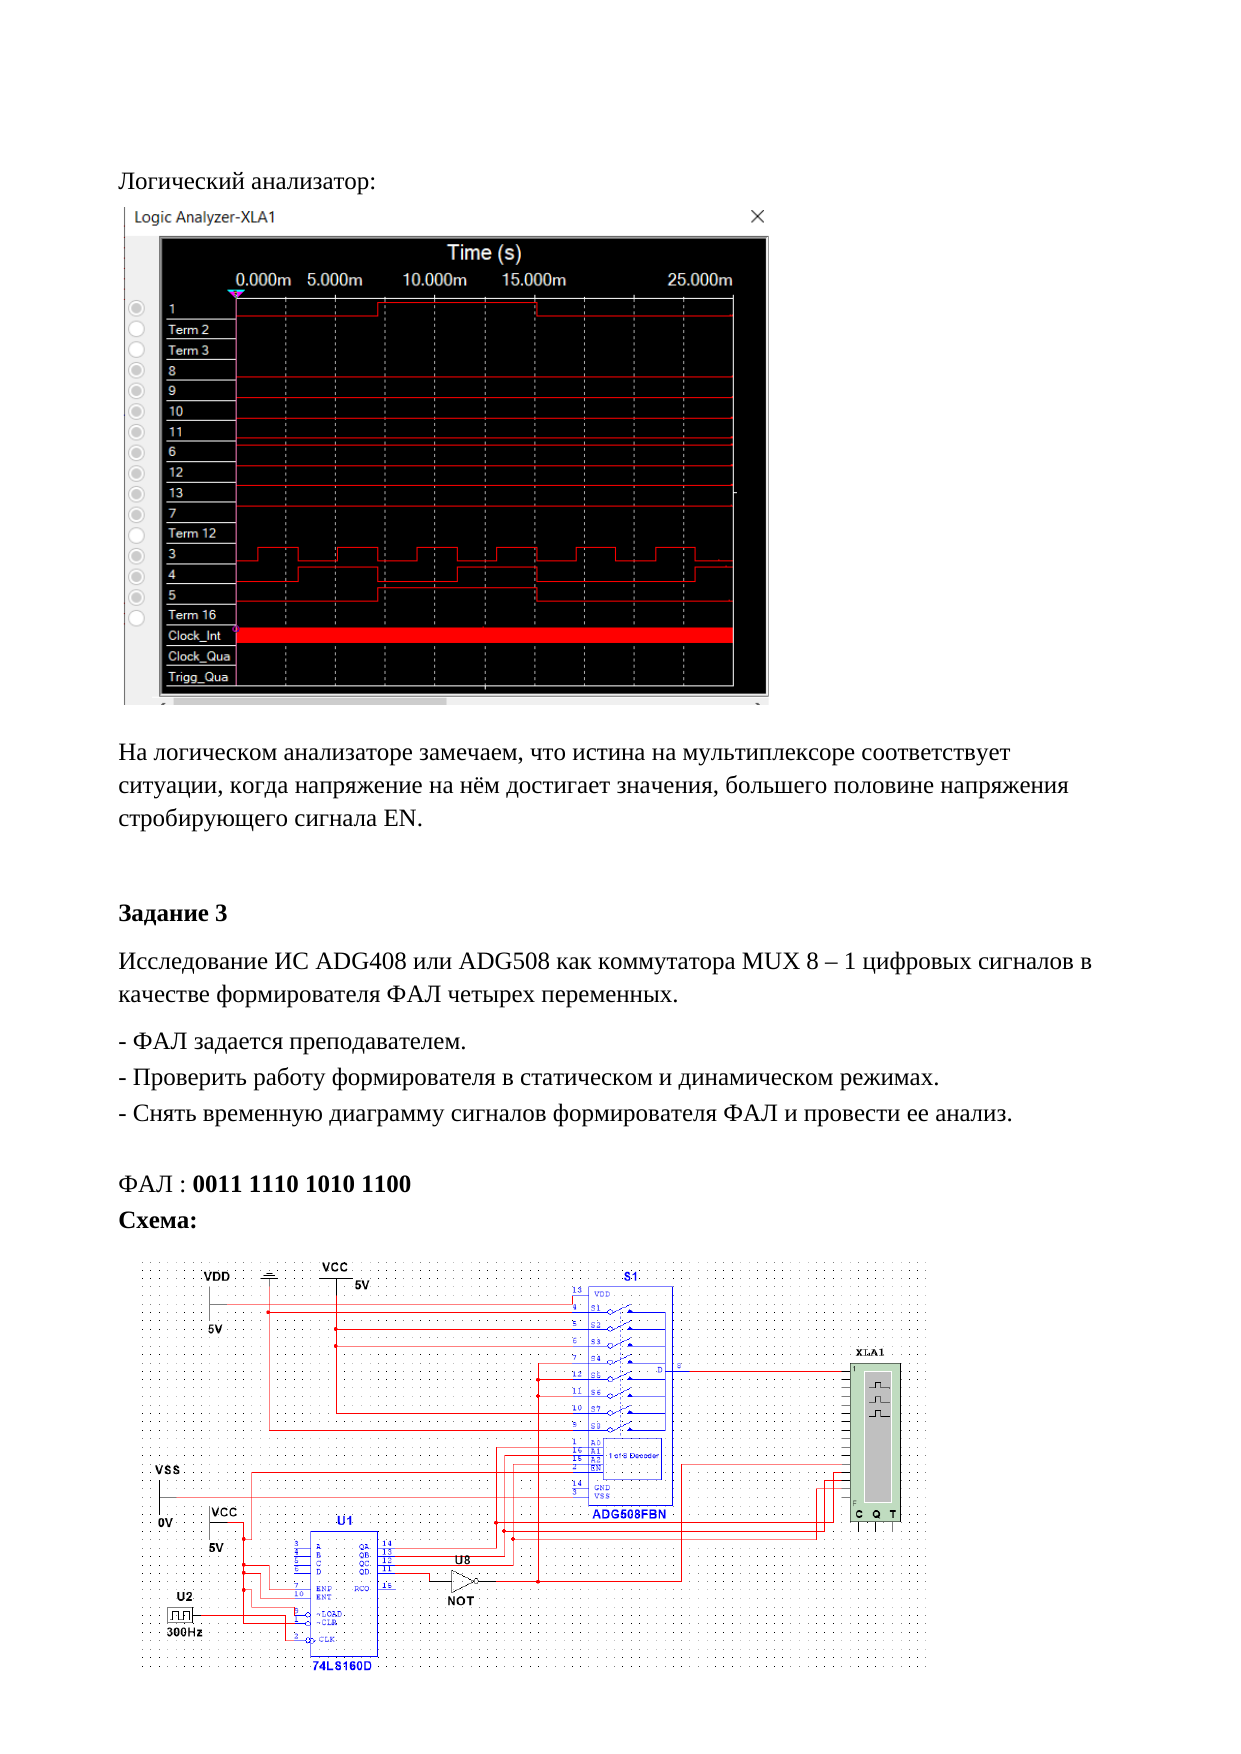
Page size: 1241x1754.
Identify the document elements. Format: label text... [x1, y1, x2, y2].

text Задание 3 [118, 898, 1122, 927]
text - ФАЛ задается преподавателем. [118, 1026, 1122, 1055]
text - Проверить работу формирователя в статическом и динамическом режимах. [118, 1062, 1122, 1091]
text - Снять временную диаграмму сигналов формирователя ФАЛ и провести ее анализ. [118, 1098, 1122, 1127]
picture [123, 207, 769, 705]
text Логический анализатор: [118, 166, 1122, 194]
text ФАЛ : 0011 1110 1010 1100 [118, 1169, 1122, 1198]
picture [135, 1257, 931, 1673]
text Схема: [118, 1205, 1122, 1234]
text На логическом анализаторе замечаем, что истина на мультиплексоре соответствует ситуации, когда напряжение на нём достигает значения, большего половине напряжения стробирующего сигнала EN. [118, 737, 1122, 832]
text Исследование ИС ADG408 или ADG508 как коммутатора MUX 8 – 1 цифровых сигналов в качестве формирователя ФАЛ четырех переменных. [118, 946, 1122, 1008]
